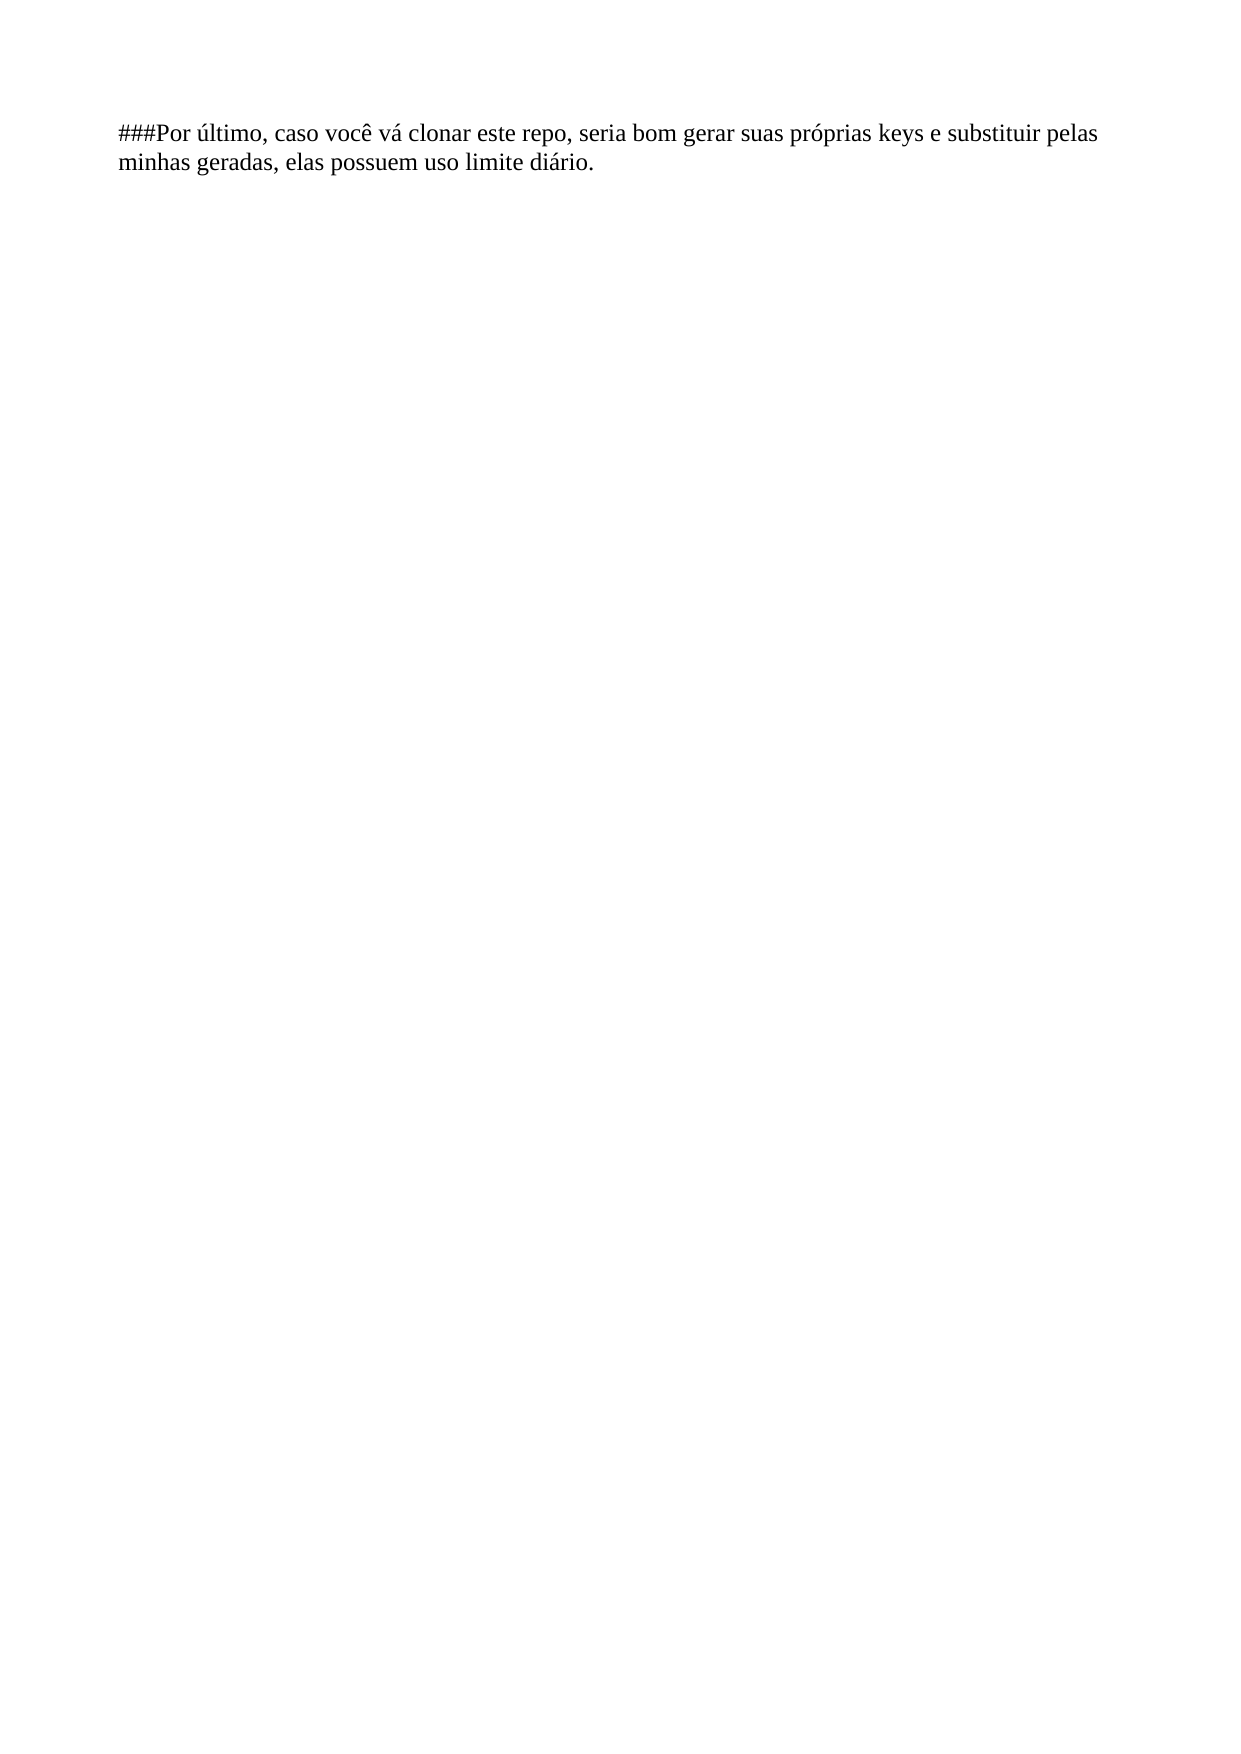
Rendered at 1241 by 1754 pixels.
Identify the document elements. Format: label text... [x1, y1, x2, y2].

text ###Por último, caso você vá clonar este repo, seria bom gerar suas próprias keys e substituir pelas minhas geradas, elas possuem uso limite diário. [118, 118, 1122, 176]
